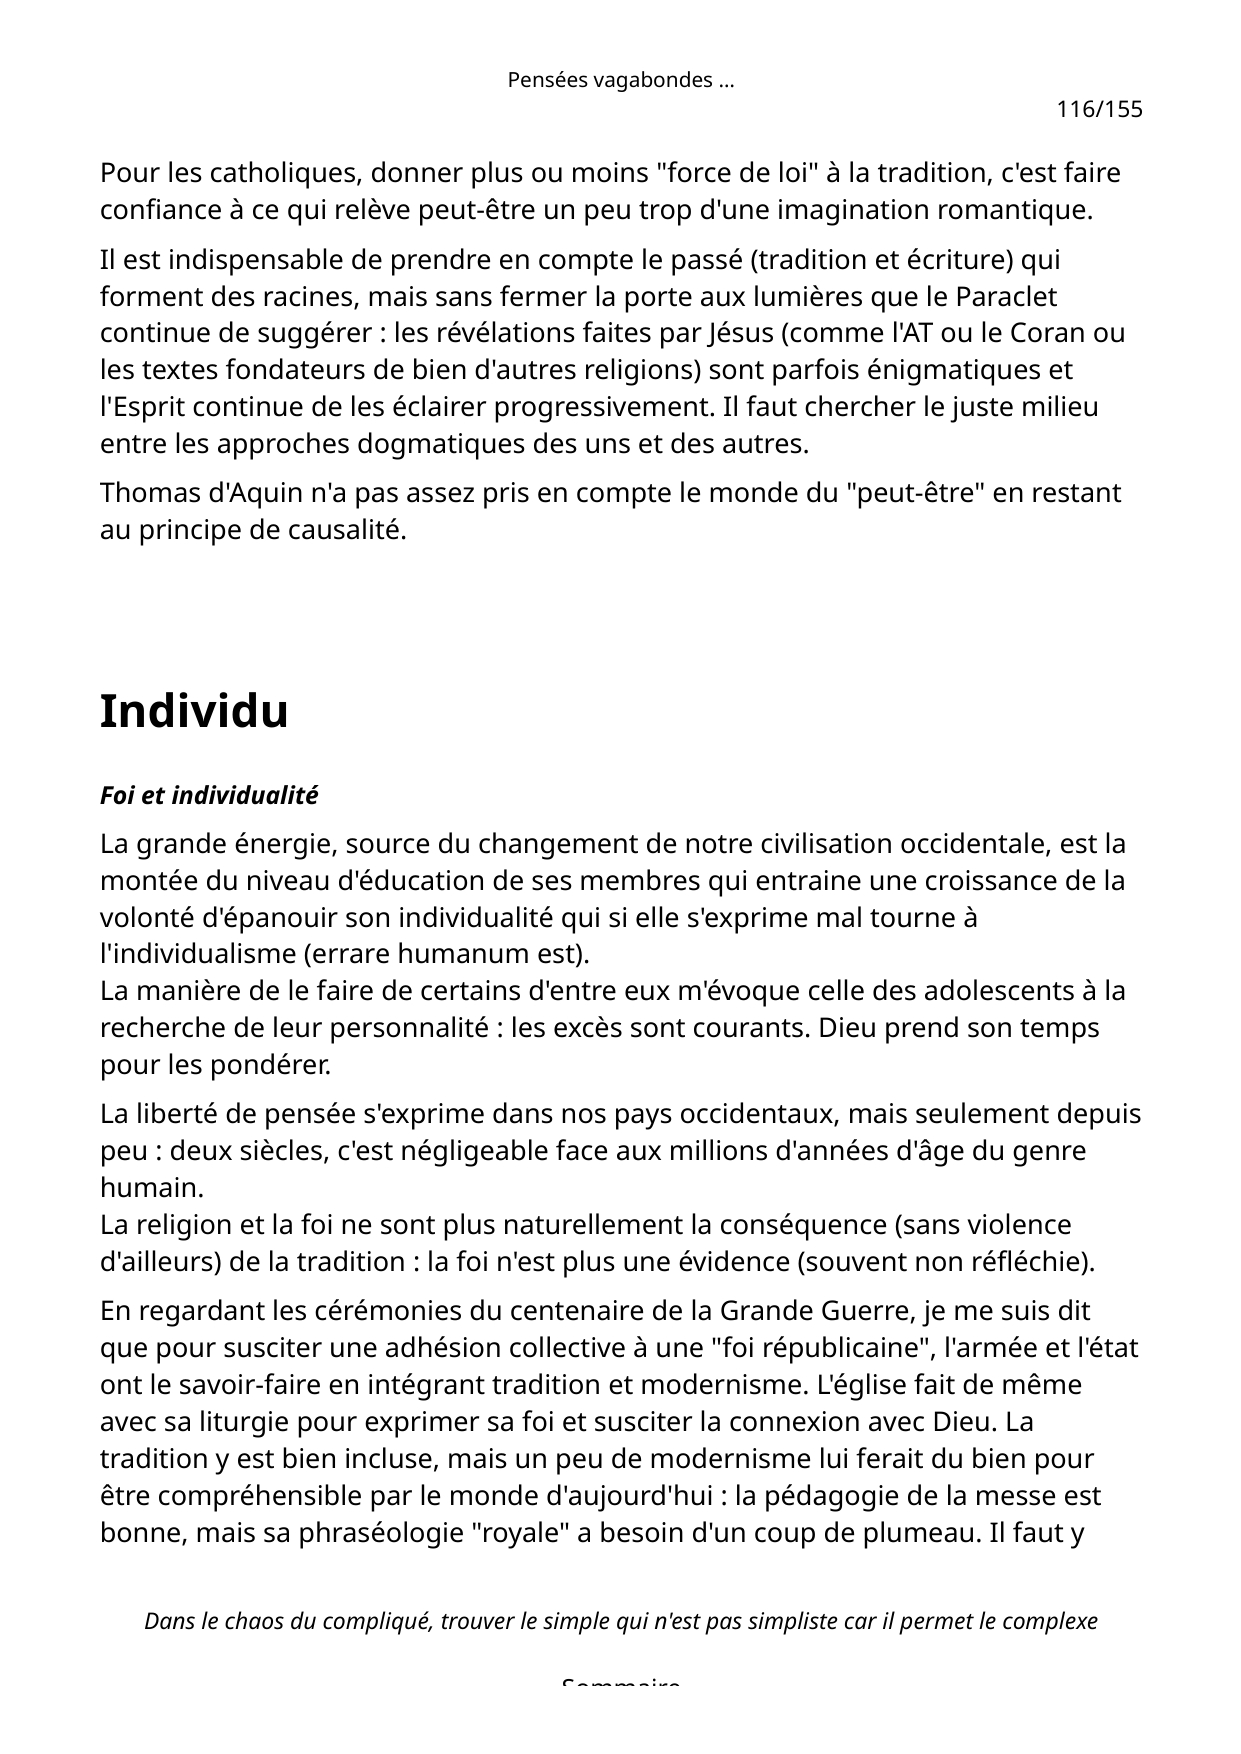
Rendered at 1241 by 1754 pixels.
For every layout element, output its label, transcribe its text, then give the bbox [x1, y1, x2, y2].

text Thomas d'Aquin n'a pas assez pris en compte le monde du "peut-être" en restant au principe de causalité. [99, 474, 1143, 548]
text Il est indispensable de prendre en compte le passé (tradition et écriture) qui forment des racines, mais sans fermer la porte aux lumières que le Paraclet continue de suggérer : les révélations faites par Jésus (comme l'AT ou le Coran ou les textes fondateurs de bien d'autres religions) sont parfois énigmatiques et l'Esprit continue de les éclairer progressivement. Il faut chercher le juste milieu entre les approches dogmatiques des uns et des autres. [99, 240, 1143, 461]
subtitle Foi et individualité [99, 778, 1143, 812]
text Pour les catholiques, donner plus ou moins "force de loi" à la tradition, c'est faire confiance à ce qui relève peut-être un peu trop d'une imagination romantique. [99, 154, 1143, 228]
text En regardant les cérémonies du centenaire de la Grande Guerre, je me suis dit que pour susciter une adhésion collective à une "foi républicaine", l'armée et l'état ont le savoir-faire en intégrant tradition et modernisme. L'église fait de même avec sa liturgie pour exprimer sa foi et susciter la connexion avec Dieu. La tradition y est bien incluse, mais un peu de modernisme lui ferait du bien pour être compréhensible par le monde d'aujourd'hui : la pédagogie de la messe est bonne, mais sa phraséologie "royale" a besoin d'un coup de plumeau. Il faut y [99, 1292, 1143, 1550]
subtitle Individu [99, 678, 1143, 741]
text La liberté de pensée s'exprime dans nos pays occidentaux, mais seulement depuis peu : deux siècles, c'est négligeable face aux millions d'années d'âge du genre humain. La religion et la foi ne sont plus naturellement la conséquence (sans violence d'ailleurs) de la tradition : la foi n'est plus une évidence (souvent non réfléchie). [99, 1095, 1143, 1279]
text La grande énergie, source du changement de notre civilisation occidentale, est la montée du niveau d'éducation de ses membres qui entraine une croissance de la volonté d'épanouir son individualité qui si elle s'exprime mal tourne à l'individualisme (errare humanum est). La manière de le faire de certains d'entre eux m'évoque celle des adolescents à la recherche de leur personnalité : les excès sont courants. Dieu prend son temps pour les pondérer. [99, 824, 1143, 1082]
